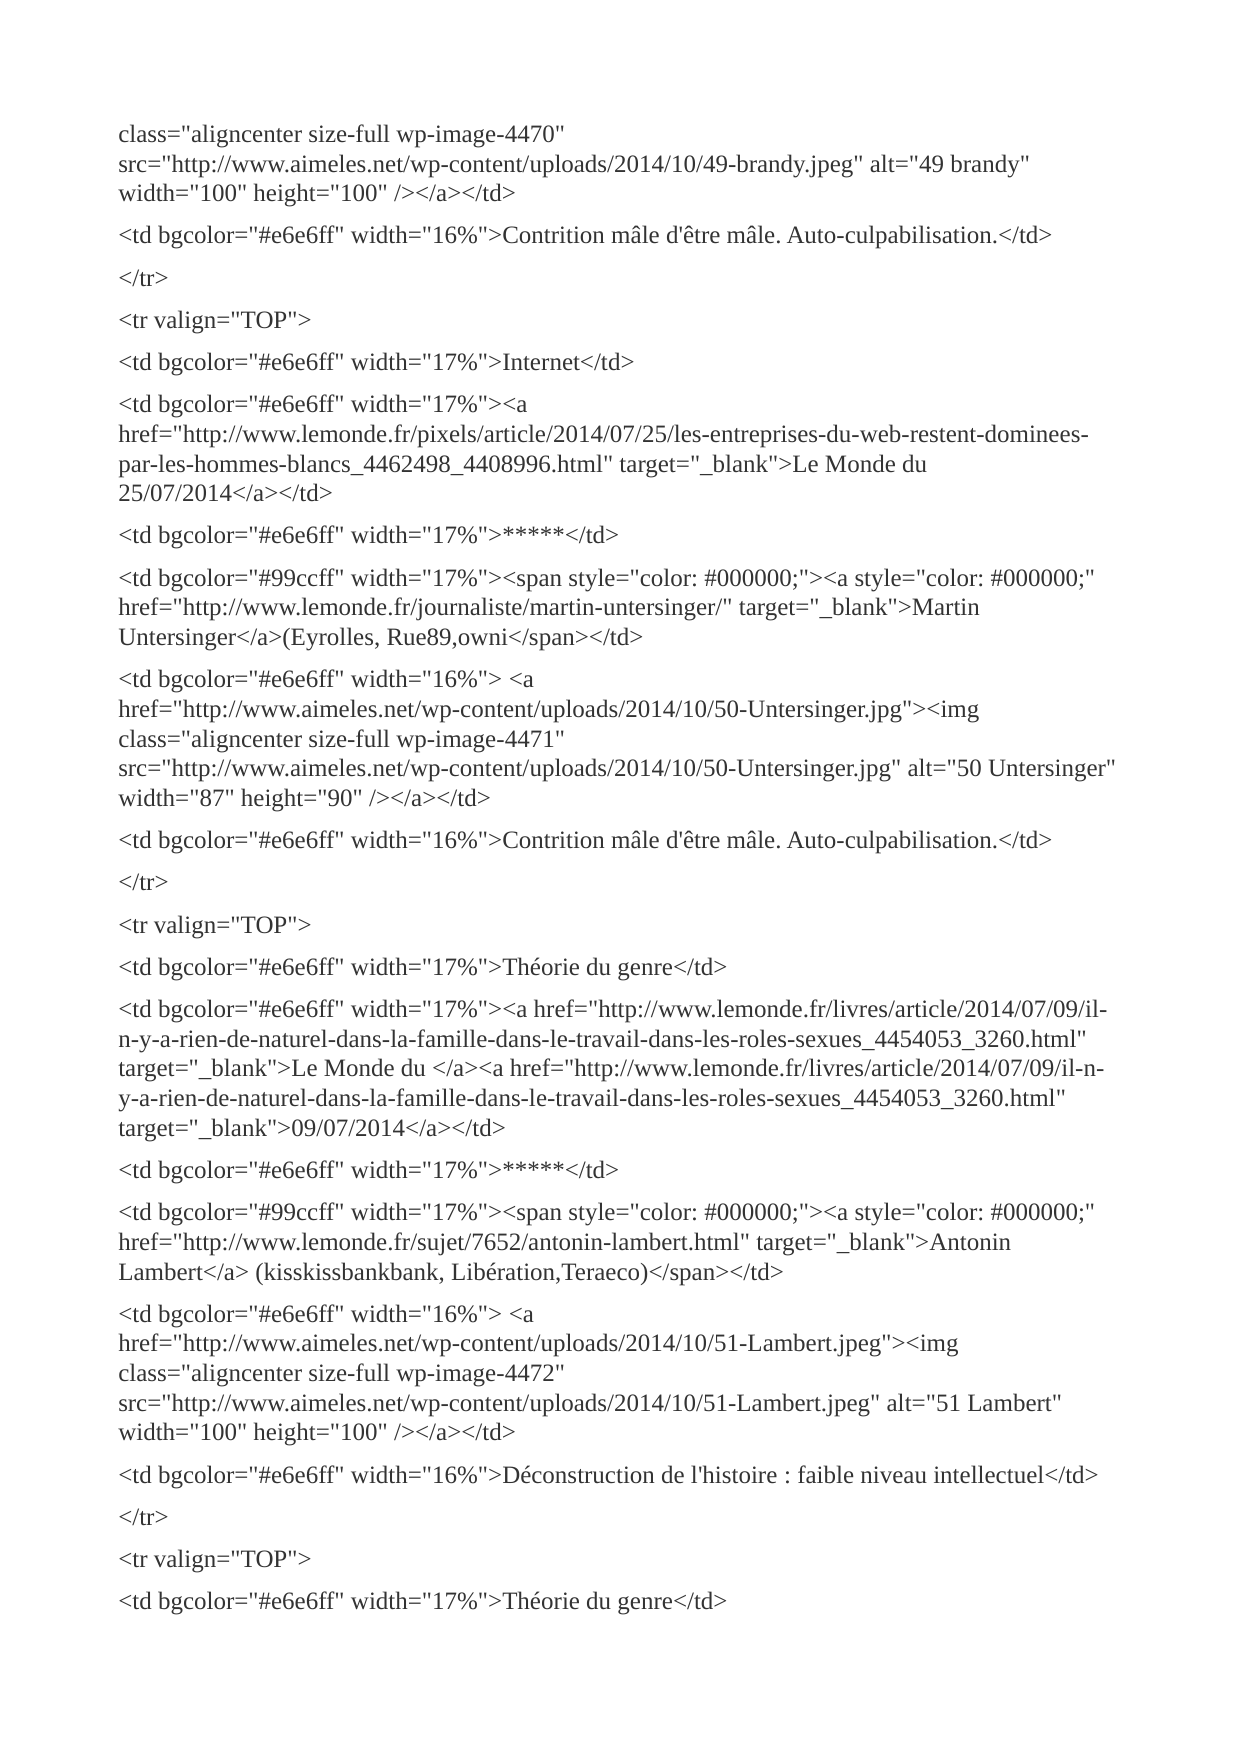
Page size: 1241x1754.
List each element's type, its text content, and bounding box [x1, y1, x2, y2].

text </tr> [118, 262, 1122, 292]
text <td bgcolor="#e6e6ff" width="16%"> <a href="http://www.aimeles.net/wp-content/uploads/2014/10/50-Untersinger.jpg"><img class="aligncenter size-full wp-image-4471" src="http://www.aimeles.net/wp-content/uploads/2014/10/50-Untersinger.jpg" alt="50 Untersinger" width="87" height="90" /></a></td> [118, 663, 1122, 812]
text </tr> [118, 1501, 1122, 1531]
text </tr> [118, 867, 1122, 896]
text <td bgcolor="#e6e6ff" width="17%"><a href="http://www.lemonde.fr/pixels/article/2014/07/25/les-entreprises-du-web-restent-dominees-par-les-hommes-blancs_4462498_4408996.html" target="_blank">Le Monde du 25/07/2014</a></td> [118, 388, 1122, 507]
text <td bgcolor="#e6e6ff" width="17%">*****</td> [118, 1154, 1122, 1184]
text <td bgcolor="#e6e6ff" width="16%"> <a href="http://www.aimeles.net/wp-content/uploads/2014/10/51-Lambert.jpeg"><img class="aligncenter size-full wp-image-4472" src="http://www.aimeles.net/wp-content/uploads/2014/10/51-Lambert.jpeg" alt="51 Lambert" width="100" height="100" /></a></td> [118, 1298, 1122, 1446]
text <td bgcolor="#e6e6ff" width="17%">Théorie du genre</td> [118, 951, 1122, 981]
text <td bgcolor="#e6e6ff" width="16%">Contrition mâle d'être mâle. Auto-culpabilisation.</td> [118, 824, 1122, 854]
text <td bgcolor="#e6e6ff" width="17%">Internet</td> [118, 346, 1122, 376]
text <td bgcolor="#e6e6ff" width="17%"><a href="http://www.lemonde.fr/livres/article/2014/07/09/il-n-y-a-rien-de-naturel-dans-la-famille-dans-le-travail-dans-les-roles-sexues_4454053_3260.html" target="_blank">Le Monde du </a><a href="http://www.lemonde.fr/livres/article/2014/07/09/il-n-y-a-rien-de-naturel-dans-la-famille-dans-le-travail-dans-les-roles-sexues_4454053_3260.html" target="_blank">09/07/2014</a></td> [118, 993, 1122, 1142]
text class="aligncenter size-full wp-image-4470" src="http://www.aimeles.net/wp-content/uploads/2014/10/49-brandy.jpeg" alt="49 brandy" width="100" height="100" /></a></td> [118, 118, 1122, 207]
text <td bgcolor="#99ccff" width="17%"><span style="color: #000000;"><a style="color: #000000;" href="http://www.lemonde.fr/journaliste/martin-untersinger/" target="_blank">Martin Untersinger</a>(Eyrolles, Rue89,owni</span></td> [118, 562, 1122, 651]
text <tr valign="TOP"> [118, 909, 1122, 938]
text <tr valign="TOP"> [118, 304, 1122, 334]
text <td bgcolor="#e6e6ff" width="16%">Contrition mâle d'être mâle. Auto-culpabilisation.</td> [118, 220, 1122, 249]
text <td bgcolor="#e6e6ff" width="17%">Théorie du genre</td> [118, 1585, 1122, 1615]
text <td bgcolor="#e6e6ff" width="17%">*****</td> [118, 520, 1122, 549]
text <tr valign="TOP"> [118, 1543, 1122, 1573]
text <td bgcolor="#99ccff" width="17%"><span style="color: #000000;"><a style="color: #000000;" href="http://www.lemonde.fr/sujet/7652/antonin-lambert.html" target="_blank">Antonin Lambert</a> (kisskissbankbank, Libération,Teraeco)</span></td> [118, 1196, 1122, 1285]
text <td bgcolor="#e6e6ff" width="16%">Déconstruction de l'histoire : faible niveau intellectuel</td> [118, 1459, 1122, 1488]
